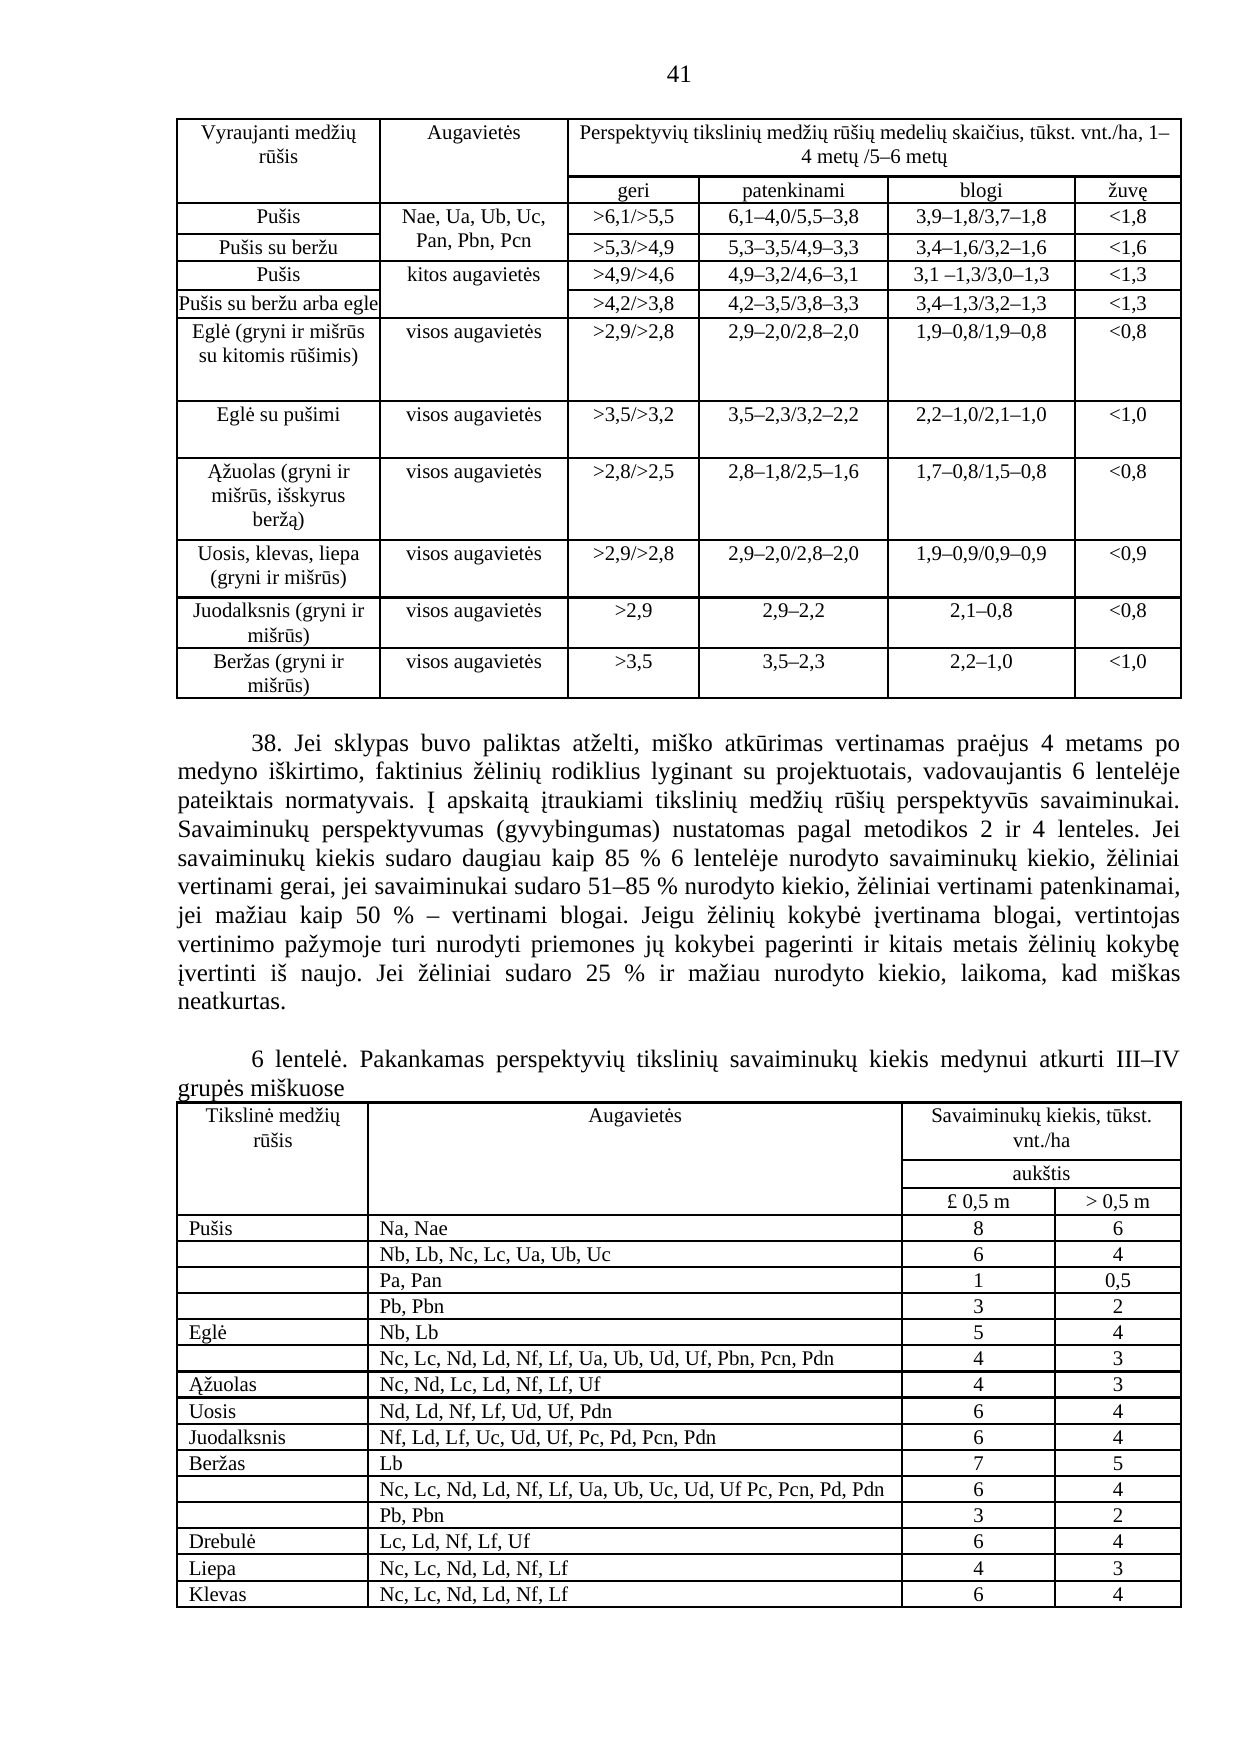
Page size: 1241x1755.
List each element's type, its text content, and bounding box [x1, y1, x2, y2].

table_cell Pa, Pan [369, 1268, 901, 1292]
table_cell 3 [903, 1294, 1054, 1318]
table_cell <1,3 [1076, 262, 1180, 288]
table_cell visos augavietės [381, 541, 567, 596]
table_cell Uosis [178, 1399, 367, 1423]
table_cell Eglė su pušimi [178, 402, 379, 457]
table_cell Pušis [178, 1216, 367, 1239]
table_cell 2 [1056, 1294, 1180, 1318]
table_cell 5,3–3,5/4,9–3,3 [700, 235, 887, 260]
table_cell Eglė [178, 1320, 367, 1344]
table_cell Lc, Ld, Nf, Lf, Uf [369, 1529, 901, 1553]
table_cell 4,2–3,5/3,8–3,3 [700, 291, 887, 317]
table_cell Pušis su beržu arba egle [178, 291, 379, 317]
table_cell 4 [1056, 1425, 1180, 1449]
table_cell 0,5 [1056, 1268, 1180, 1292]
table_cell 6 [903, 1242, 1054, 1266]
table_cell 3 [1056, 1346, 1180, 1370]
table_cell visos augavietės [381, 319, 567, 399]
table_cell 2,9–2,0/2,8–2,0 [700, 319, 887, 399]
table_cell >2,9 [569, 599, 698, 647]
table_cell geri [569, 178, 698, 202]
table_cell [178, 1294, 367, 1318]
table_cell Klevas [178, 1582, 367, 1606]
table_cell 5 [903, 1320, 1054, 1344]
table_cell Drebulė [178, 1529, 367, 1553]
table_cell 2,9–2,0/2,8–2,0 [700, 541, 887, 596]
table_cell >5,3/>4,9 [569, 235, 698, 260]
table_cell Nae, Ua, Ub, Uc, Pan, Pbn, Pcn [381, 204, 567, 260]
table_cell Uosis, klevas, liepa (gryni ir mišrūs) [178, 541, 379, 596]
table_cell [178, 1477, 367, 1501]
table_cell 3,5–2,3/3,2–2,2 [700, 402, 887, 457]
table_cell visos augavietės [381, 649, 567, 697]
table_cell > 0,5 m [1056, 1189, 1180, 1213]
table_cell 2,1–0,8 [889, 599, 1074, 647]
table_cell Nc, Lc, Nd, Ld, Nf, Lf [369, 1582, 901, 1606]
table_cell 3 [1056, 1373, 1180, 1396]
table_cell <1,0 [1076, 649, 1180, 697]
table_cell 4 [1056, 1529, 1180, 1553]
table_cell 3,9–1,8/3,7–1,8 [889, 204, 1074, 233]
table_cell Nb, Lb, Nc, Lc, Ua, Ub, Uc [369, 1242, 901, 1266]
table_cell <0,8 [1076, 459, 1180, 539]
table_cell 5 [1056, 1451, 1180, 1475]
table_cell >3,5 [569, 649, 698, 697]
table_cell >2,8/>2,5 [569, 459, 698, 539]
table_cell >4,9/>4,6 [569, 262, 698, 288]
table_cell [178, 1242, 367, 1266]
table_cell blogi [889, 178, 1074, 202]
table_cell Nd, Ld, Nf, Lf, Ud, Uf, Pdn [369, 1399, 901, 1423]
text 6 lentelė. Pakankamas perspektyvių tikslinių savaiminukų kiekis medynui atkurti III–IV grupės miškuose [177, 1044, 1181, 1101]
table_cell <1,6 [1076, 235, 1180, 260]
table_header Savaiminukų kiekis, tūkst. vnt./ha [903, 1104, 1180, 1159]
table_cell <0,8 [1076, 599, 1180, 647]
table_cell 6 [903, 1582, 1054, 1606]
table_header Augavietės [369, 1104, 901, 1213]
table_cell <0,8 [1076, 319, 1180, 399]
table_cell Ąžuolas [178, 1373, 367, 1396]
table_cell <1,8 [1076, 204, 1180, 233]
text 38. Jei sklypas buvo paliktas atželti, miško atkūrimas vertinamas praėjus 4 metams po medyno iškirtimo, faktinius žėlinių rodiklius lyginant su projektuotais, vadovaujantis 6 lentelėje pateiktais normatyvais. Į apskaitą įtraukiami tikslinių medžių rūšių perspektyvūs savaiminukai. Savaiminukų perspektyvumas (gyvybingumas) nustatomas pagal metodikos 2 ir 4 lenteles. Jei savaiminukų kiekis sudaro daugiau kaip 85 % 6 lentelėje nurodyto savaiminukų kiekio, žėliniai vertinami gerai, jei savaiminukai sudaro 51–85 % nurodyto kiekio, žėliniai vertinami patenkinamai, jei mažiau kaip 50 % – vertinami blogai. Jeigu žėlinių kokybė įvertinama blogai, vertintojas vertinimo pažymoje turi nurodyti priemones jų kokybei pagerinti ir kitais metais žėlinių kokybę įvertinti iš naujo. Jei žėliniai sudaro 25 % ir mažiau nurodyto kiekio, laikoma, kad miškas neatkurtas. [177, 728, 1181, 1015]
table_cell Na, Nae [369, 1216, 901, 1239]
table_cell kitos augavietės [381, 262, 567, 317]
table_cell >3,5/>3,2 [569, 402, 698, 457]
table_cell Ąžuolas (gryni ir mišrūs, išskyrus beržą) [178, 459, 379, 539]
table_cell 6 [903, 1425, 1054, 1449]
table_header Augavietės [381, 120, 567, 202]
table_cell 4 [1056, 1399, 1180, 1423]
table_cell Beržas (gryni ir mišrūs) [178, 649, 379, 697]
table_cell 3,1 –1,3/3,0–1,3 [889, 262, 1074, 288]
table_cell Juodalksnis [178, 1425, 367, 1449]
table_cell patenkinami [700, 178, 887, 202]
table_cell Pb, Pbn [369, 1294, 901, 1318]
table_cell 4 [903, 1346, 1054, 1370]
table_cell visos augavietės [381, 402, 567, 457]
table_cell 4,9–3,2/4,6–3,1 [700, 262, 887, 288]
table_cell Nc, Nd, Lc, Ld, Nf, Lf, Uf [369, 1373, 901, 1396]
table_cell 3 [903, 1503, 1054, 1527]
table_cell 4 [1056, 1477, 1180, 1501]
table_cell 1,7–0,8/1,5–0,8 [889, 459, 1074, 539]
table_cell 2,8–1,8/2,5–1,6 [700, 459, 887, 539]
table_cell <1,0 [1076, 402, 1180, 457]
table_cell Eglė (gryni ir mišrūs su kitomis rūšimis) [178, 319, 379, 399]
table_cell [178, 1268, 367, 1292]
table_cell 4 [903, 1373, 1054, 1396]
table_cell >4,2/>3,8 [569, 291, 698, 317]
table_cell 6,1–4,0/5,5–3,8 [700, 204, 887, 233]
table_cell 3,5–2,3 [700, 649, 887, 697]
table_cell 1,9–0,8/1,9–0,8 [889, 319, 1074, 399]
table_cell Pušis su beržu [178, 235, 379, 260]
table_cell Pušis [178, 204, 379, 233]
table_cell 4 [903, 1555, 1054, 1579]
table_cell >6,1/>5,5 [569, 204, 698, 233]
table_cell Pušis [178, 262, 379, 288]
table_cell 8 [903, 1216, 1054, 1239]
table_cell Nc, Lc, Nd, Ld, Nf, Lf, Ua, Ub, Uc, Ud, Uf Pc, Pcn, Pd, Pdn [369, 1477, 901, 1501]
table_cell >2,9/>2,8 [569, 319, 698, 399]
table_cell žuvę [1076, 178, 1180, 202]
table_header Tikslinė medžių rūšis [178, 1104, 367, 1213]
table_cell 3 [1056, 1555, 1180, 1579]
table_cell [178, 1503, 367, 1527]
table_cell Nb, Lb [369, 1320, 901, 1344]
table_cell 6 [903, 1529, 1054, 1553]
table_cell Pb, Pbn [369, 1503, 901, 1527]
table_cell Nc, Lc, Nd, Ld, Nf, Lf [369, 1555, 901, 1579]
table_cell 6 [903, 1399, 1054, 1423]
table_cell 2,9–2,2 [700, 599, 887, 647]
table_cell 1 [903, 1268, 1054, 1292]
table_cell Liepa [178, 1555, 367, 1579]
table_cell 6 [903, 1477, 1054, 1501]
table_cell [178, 1346, 367, 1370]
table_cell 4 [1056, 1242, 1180, 1266]
table_cell Lb [369, 1451, 901, 1475]
table_cell 1,9–0,9/0,9–0,9 [889, 541, 1074, 596]
table_cell 2 [1056, 1503, 1180, 1527]
table_cell 3,4–1,6/3,2–1,6 [889, 235, 1074, 260]
table_cell visos augavietės [381, 459, 567, 539]
table_cell Juodalksnis (gryni ir mišrūs) [178, 599, 379, 647]
table_cell Nf, Ld, Lf, Uc, Ud, Uf, Pc, Pd, Pcn, Pdn [369, 1425, 901, 1449]
table_cell £ 0,5 m [903, 1189, 1054, 1213]
table_cell 4 [1056, 1582, 1180, 1606]
table_cell 6 [1056, 1216, 1180, 1239]
table_cell 7 [903, 1451, 1054, 1475]
table_cell 2,2–1,0/2,1–1,0 [889, 402, 1074, 457]
table_cell Nc, Lc, Nd, Ld, Nf, Lf, Ua, Ub, Ud, Uf, Pbn, Pcn, Pdn [369, 1346, 901, 1370]
table_cell aukštis [903, 1161, 1180, 1187]
table_cell 2,2–1,0 [889, 649, 1074, 697]
table_cell <1,3 [1076, 291, 1180, 317]
table_header Perspektyvių tikslinių medžių rūšių medelių skaičius, tūkst. vnt./ha, 1–4 metų /5–6 metų [569, 120, 1180, 175]
table_header Vyraujanti medžių rūšis [178, 120, 379, 202]
table_cell 4 [1056, 1320, 1180, 1344]
table_cell visos augavietės [381, 599, 567, 647]
table_cell 3,4–1,3/3,2–1,3 [889, 291, 1074, 317]
table_cell >2,9/>2,8 [569, 541, 698, 596]
table_cell Beržas [178, 1451, 367, 1475]
table_cell <0,9 [1076, 541, 1180, 596]
